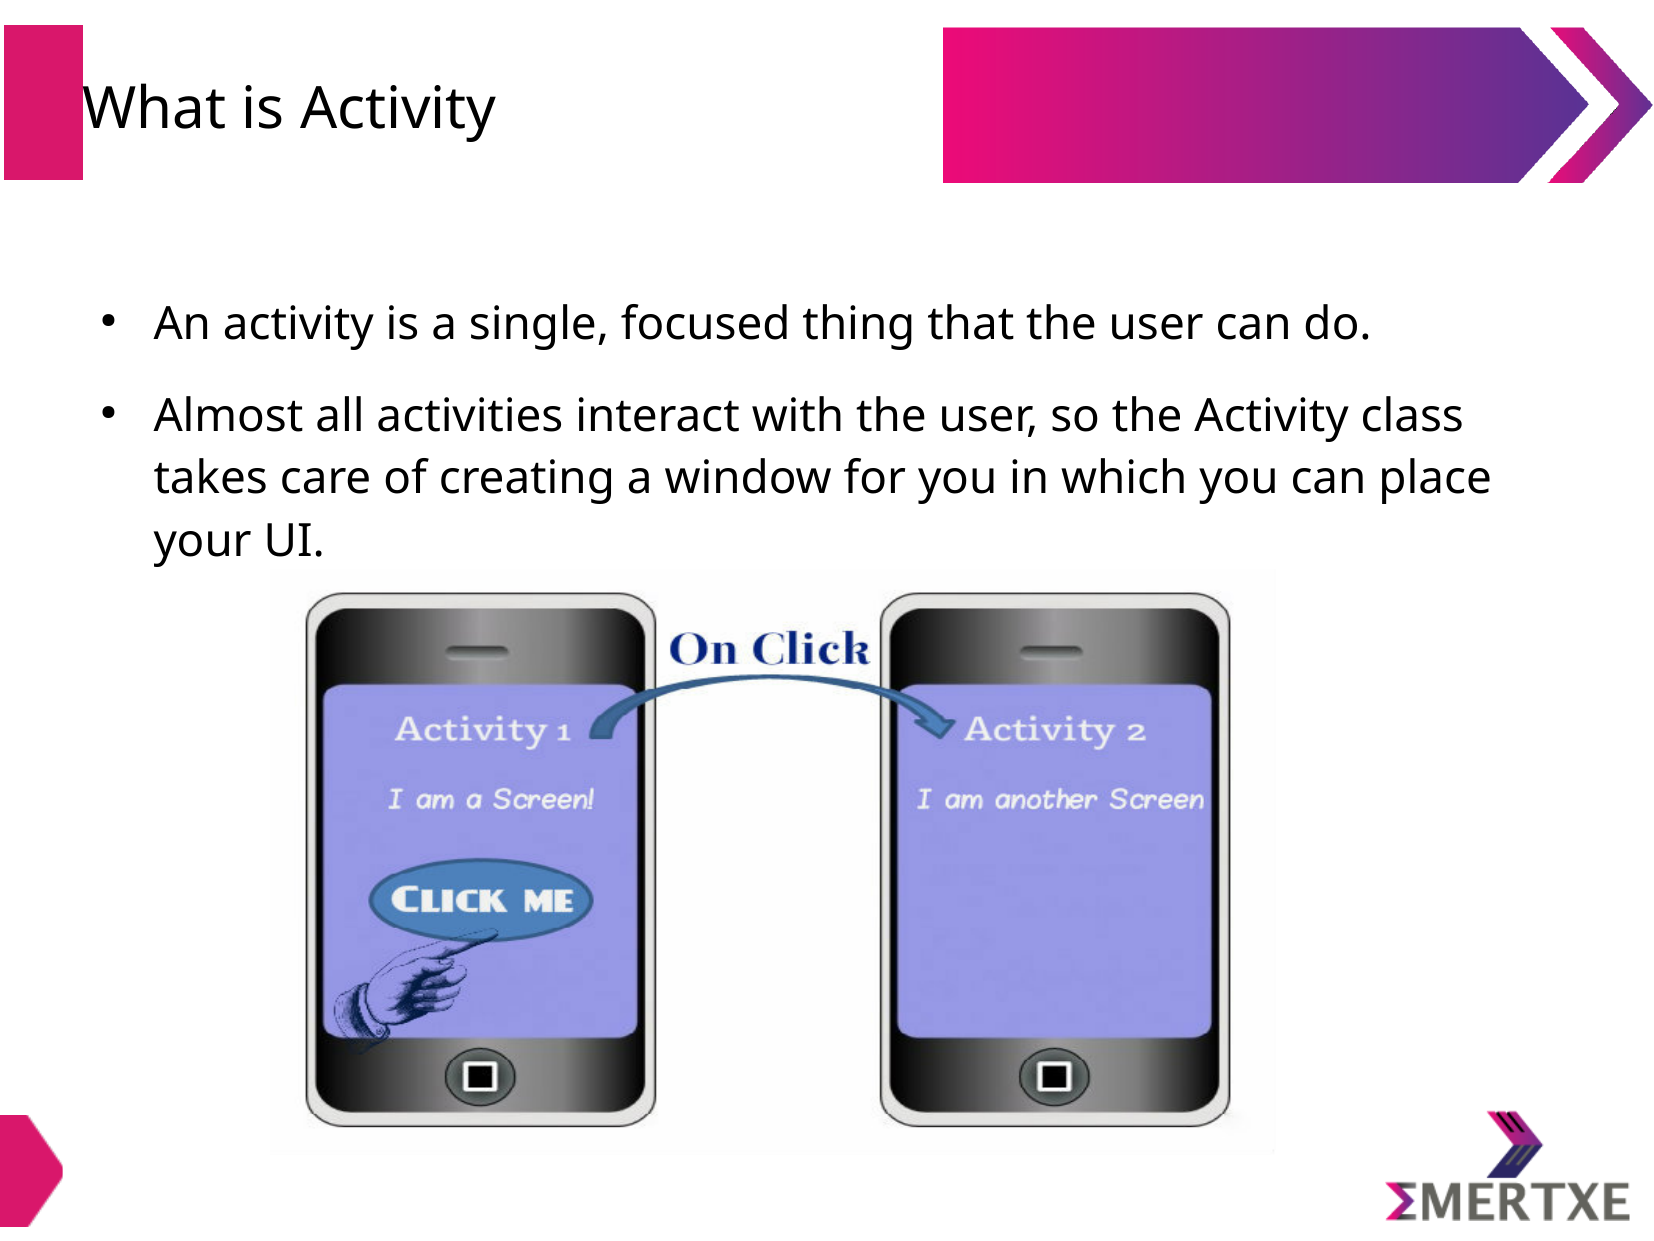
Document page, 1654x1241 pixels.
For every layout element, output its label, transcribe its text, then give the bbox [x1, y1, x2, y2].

list An activity is a single, focused thing that the user can do. Almost all activities interact with the user, so the Activity class takes care of creating a window for you in which you can place your UI. [82, 290, 1571, 1010]
title What is Activity [82, 2, 1571, 210]
picture [270, 569, 1276, 1156]
picture [1385, 1107, 1631, 1221]
picture [1571, 27, 1653, 183]
